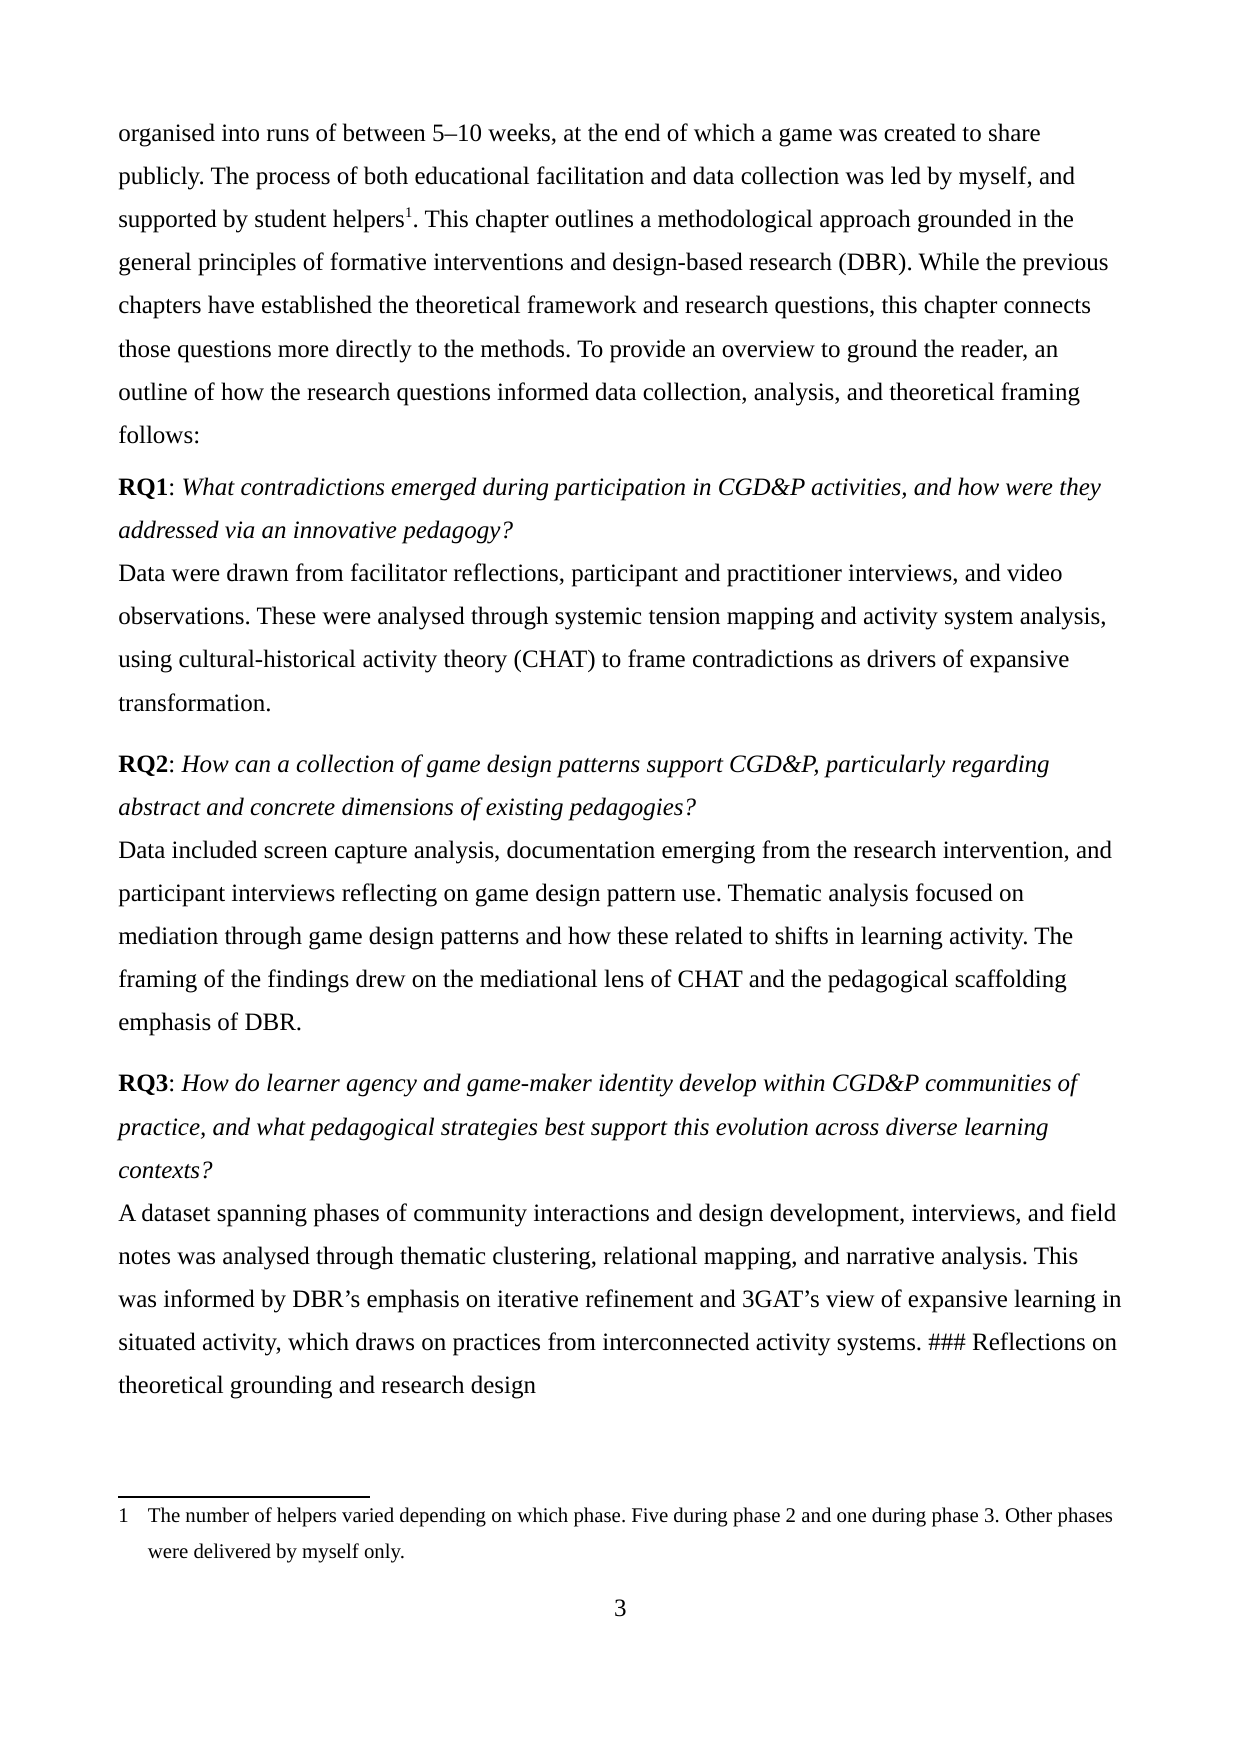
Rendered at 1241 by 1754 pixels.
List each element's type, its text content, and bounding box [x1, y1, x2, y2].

text The number of helpers varied depending on which phase. Five during phase 2 and one during phase 3. Other phases were delivered by myself only. [118, 1503, 1122, 1563]
text RQ1: What contradictions emerged during participation in CGD&P activities, and how were they addressed via an innovative pedagogy? Data were drawn from facilitator reflections, participant and practitioner interviews, and video observations. These were analysed through systemic tension mapping and activity system analysis, using cultural-historical activity theory (CHAT) to frame contradictions as drivers of expansive transformation. [118, 472, 1122, 716]
text organised into runs of between 5–10 weeks, at the end of which a game was created to share publicly. The process of both educational facilitation and data collection was led by myself, and supported by student helpers. This chapter outlines a methodological approach grounded in the general principles of formative interventions and design-based research (DBR). While the previous chapters have established the theoretical framework and research questions, this chapter connects those questions more directly to the methods. To provide an overview to ground the reader, an outline of how the research questions informed data collection, analysis, and theoretical framing follows: [118, 118, 1122, 449]
text RQ3: How do learner agency and game-maker identity develop within CGD&P communities of practice, and what pedagogical strategies best support this evolution across diverse learning contexts? A dataset spanning phases of community interactions and design development, interviews, and field notes was analysed through thematic clustering, relational mapping, and narrative analysis. This was informed by DBR’s emphasis on iterative refinement and 3GAT’s view of expansive learning in situated activity, which draws on practices from interconnected activity systems. ### Reflections on theoretical grounding and research design [118, 1068, 1122, 1399]
text RQ2: How can a collection of game design patterns support CGD&P, particularly regarding abstract and concrete dimensions of existing pedagogies? Data included screen capture analysis, documentation emerging from the research intervention, and participant interviews reflecting on game design pattern use. Thematic analysis focused on mediation through game design patterns and how these related to shifts in learning activity. The framing of the findings drew on the mediational lens of CHAT and the pedagogical scaffolding emphasis of DBR. [118, 749, 1122, 1036]
